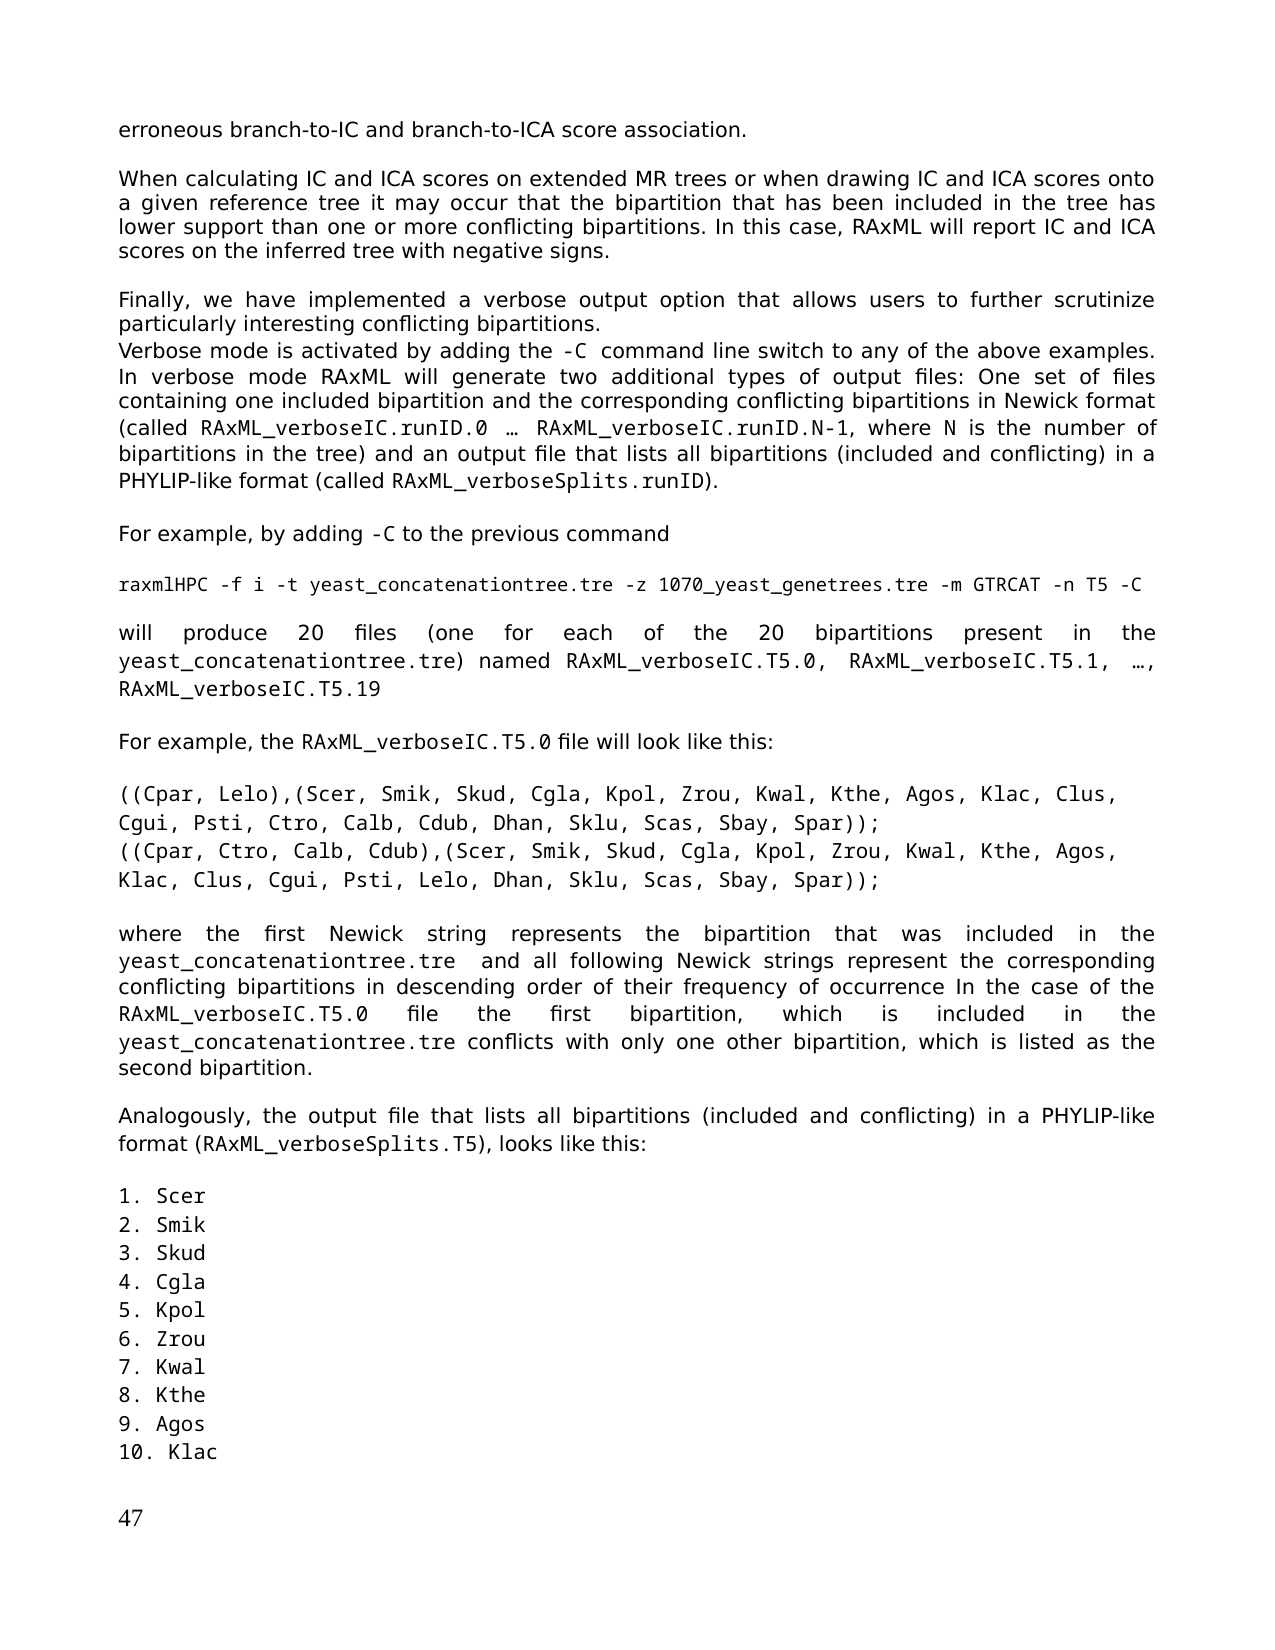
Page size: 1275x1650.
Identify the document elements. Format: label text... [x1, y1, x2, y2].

text 2. Smik [118, 1210, 1157, 1238]
text For example, the RAxML_verboseIC.T5.0 file will look like this: [118, 727, 1157, 755]
text For example, by adding -C to the previous command [118, 519, 1157, 547]
text ((Cpar, Ctro, Calb, Cdub),(Scer, Smik, Skud, Cgla, Kpol, Zrou, Kwal, Kthe, Agos, Klac, Clus, Cgui, Psti, Lelo, Dhan, Sklu, Scas, Sbay, Spar)); [118, 836, 1157, 893]
text Analogously, the output file that lists all bipartitions (included and conflicting) in a PHYLIP-like format (RAxML_verboseSplits.T5), looks like this: [118, 1104, 1157, 1157]
text 8. Kthe [118, 1381, 1157, 1409]
text 10. Klac [118, 1437, 1157, 1466]
text 3. Skud [118, 1238, 1157, 1267]
text raxmlHPC -f i -t yeast_concatenationtree.tre -z 1070_yeast_genetrees.tre -m GTRCAT -n T5 -C [118, 572, 1157, 597]
text 9. Agos [118, 1409, 1157, 1437]
text ((Cpar, Lelo),(Scer, Smik, Skud, Cgla, Kpol, Zrou, Kwal, Kthe, Agos, Klac, Clus, Cgui, Psti, Ctro, Calb, Cdub, Dhan, Sklu, Scas, Sbay, Spar)); [118, 779, 1157, 836]
text 5. Kpol [118, 1295, 1157, 1324]
text 7. Kwal [118, 1352, 1157, 1381]
text will produce 20 files (one for each of the 20 bipartitions present in the yeast_concatenationtree.tre) named RAxML_verboseIC.T5.0, RAxML_verboseIC.T5.1, …, RAxML_verboseIC.T5.19 [118, 621, 1157, 703]
text 1. Scer [118, 1181, 1157, 1210]
text When calculating IC and ICA scores on extended MR trees or when drawing IC and ICA scores onto a given reference tree it may occur that the bipartition that has been included in the tree has lower support than one or more conflicting bipartitions. In this case, RAxML will report IC and ICA scores on the inferred tree with negative signs. [118, 167, 1157, 264]
text 4. Cgla [118, 1267, 1157, 1295]
text Finally, we have implemented a verbose output option that allows users to further scrutinize particularly interesting conflicting bipartitions. [118, 288, 1157, 337]
text erroneous branch-to-IC and branch-to-ICA score association. [118, 118, 1157, 142]
text Verbose mode is activated by adding the -C command line switch to any of the above examples. In verbose mode RAxML will generate two additional types of output files: One set of files containing one included bipartition and the corresponding conflicting bipartitions in Newick format (called RAxML_verboseIC.runID.0 … RAxML_verboseIC.runID.N-1, where N is the number of bipartitions in the tree) and an output file that lists all bipartitions (included and conflicting) in a PHYLIP-like format (called RAxML_verboseSplits.runID). [118, 337, 1157, 495]
text 6. Zrou [118, 1324, 1157, 1352]
text where the first Newick string represents the bipartition that was included in the yeast_concatenationtree.tre and all following Newick strings represent the corresponding conflicting bipartitions in descending order of their frequency of occurrence In the case of the RAxML_verboseIC.T5.0 file the first bipartition, which is included in the yeast_concatenationtree.tre conflicts with only one other bipartition, which is listed as the second bipartition. [118, 922, 1157, 1080]
